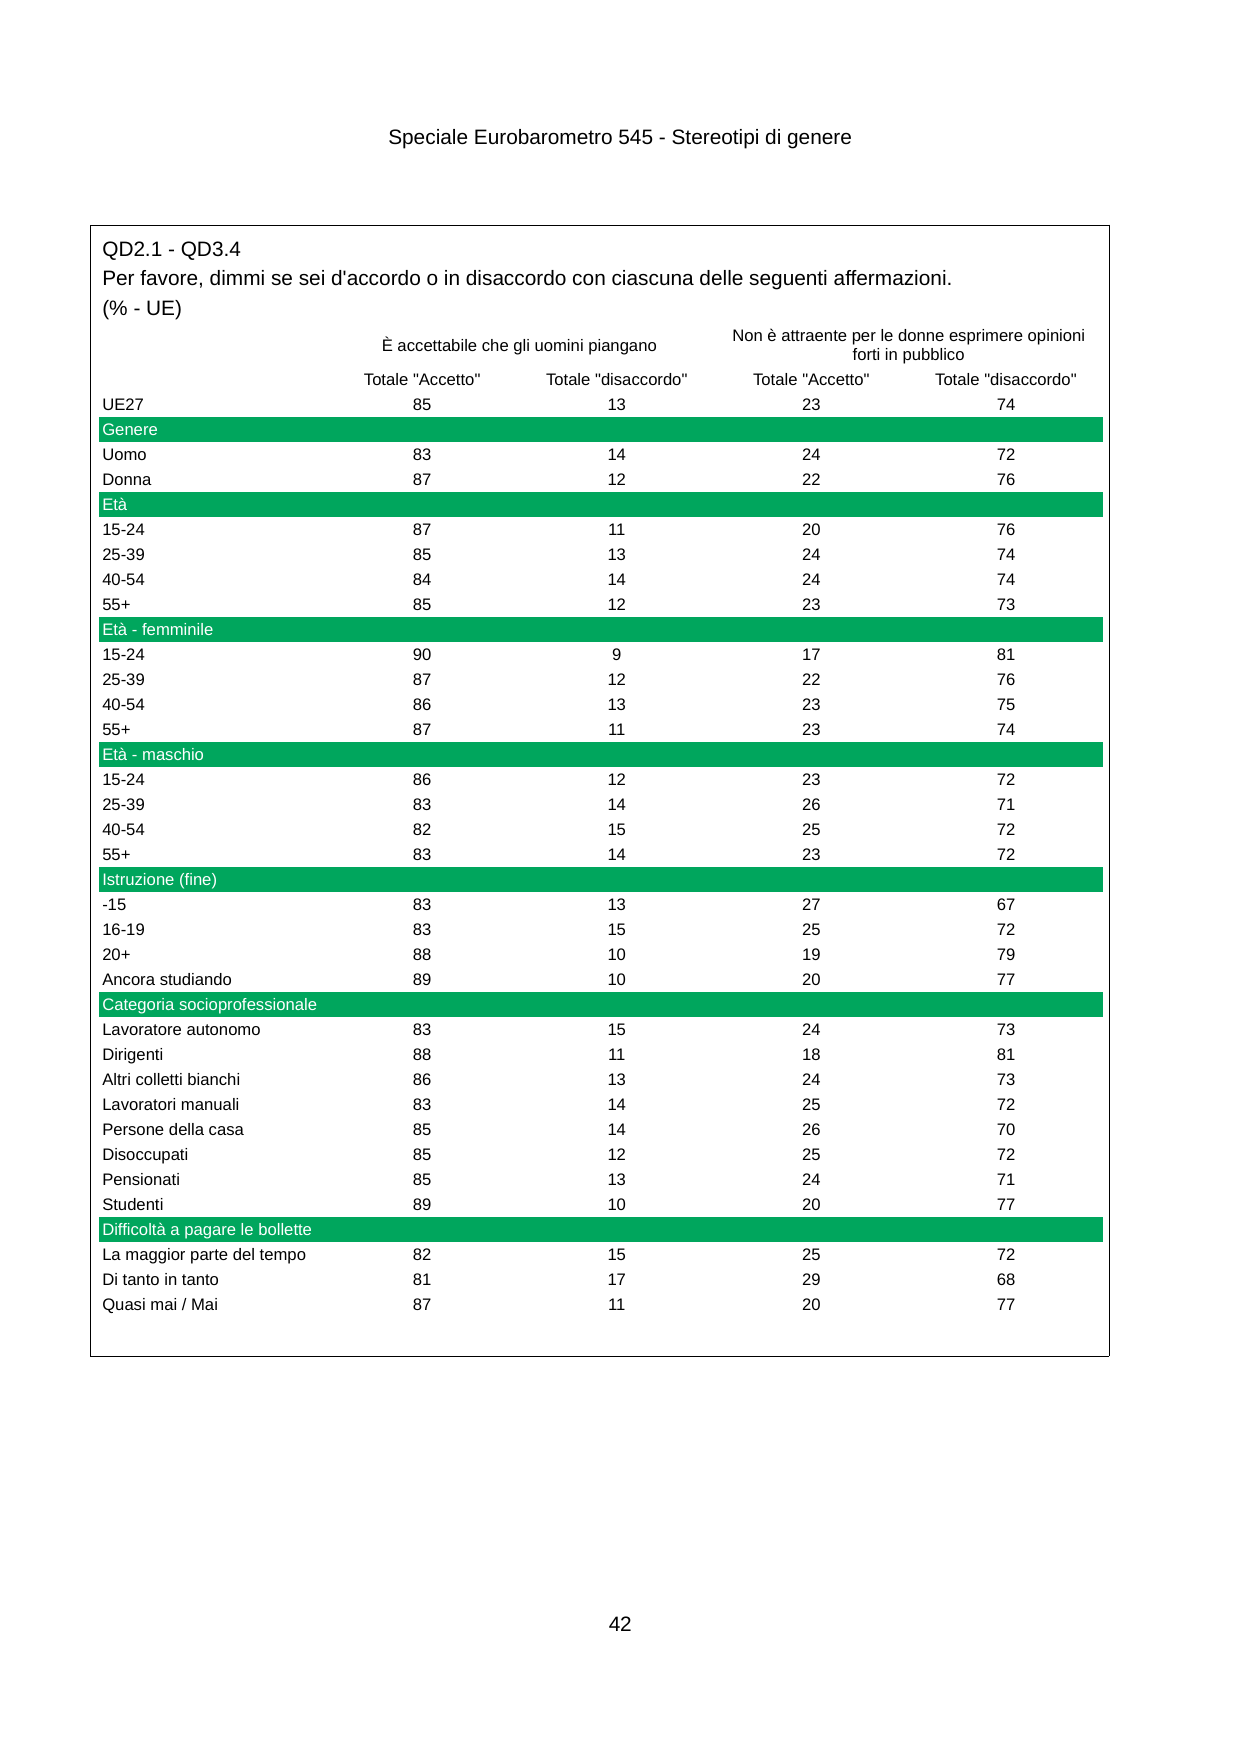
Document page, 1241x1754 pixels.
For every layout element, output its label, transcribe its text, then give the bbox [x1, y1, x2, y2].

table_cell 55+ [99, 592, 324, 617]
table_cell 24 [714, 1017, 908, 1042]
table_cell 85 [325, 592, 519, 617]
table_cell 40-54 [99, 817, 324, 842]
table_cell 11 [519, 1292, 714, 1317]
table_cell 20 [714, 1292, 908, 1317]
table_cell 24 [714, 567, 908, 592]
table_cell 72 [909, 1142, 1103, 1167]
table_cell 15-24 [99, 642, 324, 667]
table_cell 73 [909, 1017, 1103, 1042]
table_cell 55+ [99, 717, 324, 742]
table_cell Difficoltà a pagare le bollette [99, 1217, 1103, 1242]
table_cell Lavoratori manuali [99, 1092, 324, 1117]
table_cell 22 [714, 667, 908, 692]
table_cell 25-39 [99, 792, 324, 817]
table_cell 72 [909, 442, 1103, 467]
table_cell 72 [909, 1242, 1103, 1267]
table_cell 25-39 [99, 667, 324, 692]
table_cell 12 [519, 467, 714, 492]
table_cell 79 [909, 942, 1103, 967]
table_cell 76 [909, 467, 1103, 492]
table_cell Dirigenti [99, 1042, 324, 1067]
table_cell 14 [519, 567, 714, 592]
table_cell 22 [714, 467, 908, 492]
table_cell 25 [714, 1092, 908, 1117]
table_cell 15 [519, 1017, 714, 1042]
table_cell 23 [714, 692, 908, 717]
table_cell Totale "disaccordo" [519, 367, 714, 392]
table_cell 74 [909, 542, 1103, 567]
table_cell Età - femminile [99, 617, 1103, 642]
table_header QD2.1 - QD3.4 [99, 234, 1103, 263]
table_cell 71 [909, 792, 1103, 817]
table_cell 83 [325, 892, 519, 917]
table_cell 74 [909, 717, 1103, 742]
table_cell 71 [909, 1167, 1103, 1192]
table_cell 24 [714, 442, 908, 467]
table_cell 81 [909, 1042, 1103, 1067]
table_cell 67 [909, 892, 1103, 917]
table_cell Uomo [99, 442, 324, 467]
table_cell 86 [325, 767, 519, 792]
table_cell 11 [519, 517, 714, 542]
table_cell Donna [99, 467, 324, 492]
table_cell 19 [714, 942, 908, 967]
table_cell 75 [909, 692, 1103, 717]
table_cell 11 [519, 717, 714, 742]
table_cell 14 [519, 1117, 714, 1142]
table_cell 85 [325, 1167, 519, 1192]
table_cell 77 [909, 1192, 1103, 1217]
table_cell 15-24 [99, 767, 324, 792]
table_cell 9 [519, 642, 714, 667]
table_cell 23 [714, 717, 908, 742]
table_cell 10 [519, 942, 714, 967]
table_cell 40-54 [99, 567, 324, 592]
table_cell Altri colletti bianchi [99, 1067, 324, 1092]
table_cell 83 [325, 1092, 519, 1117]
table_cell 83 [325, 792, 519, 817]
table_cell Ancora studiando [99, 967, 324, 992]
table_cell 15-24 [99, 517, 324, 542]
table_cell 70 [909, 1117, 1103, 1142]
table_cell 26 [714, 792, 908, 817]
table_cell 72 [909, 842, 1103, 867]
table_cell 23 [714, 592, 908, 617]
table_cell 77 [909, 967, 1103, 992]
table_cell 17 [519, 1267, 714, 1292]
table_cell Istruzione (fine) [99, 867, 1103, 892]
table_cell 29 [714, 1267, 908, 1292]
table_cell Non è attraente per le donne esprimere opinioni forti in pubblico [714, 323, 1103, 367]
table_cell 83 [325, 1017, 519, 1042]
table_cell 15 [519, 817, 714, 842]
table_cell Età [99, 492, 1103, 517]
table_cell 86 [325, 1067, 519, 1092]
table_cell 72 [909, 1092, 1103, 1117]
table_cell 89 [325, 1192, 519, 1217]
table_cell 13 [519, 392, 714, 417]
table_cell 87 [325, 717, 519, 742]
table_cell 83 [325, 842, 519, 867]
table_cell 17 [714, 642, 908, 667]
table_cell 81 [909, 642, 1103, 667]
table_cell 25 [714, 917, 908, 942]
table_cell [99, 367, 324, 392]
table_cell 20+ [99, 942, 324, 967]
table_cell 86 [325, 692, 519, 717]
table_cell 27 [714, 892, 908, 917]
table_cell È accettabile che gli uomini piangano [325, 323, 714, 367]
table_cell -15 [99, 892, 324, 917]
table_cell 23 [714, 767, 908, 792]
table_cell 12 [519, 767, 714, 792]
table_cell 73 [909, 1067, 1103, 1092]
table_cell 89 [325, 967, 519, 992]
table_cell 25 [714, 1142, 908, 1167]
table_cell Per favore, dimmi se sei d'accordo o in disaccordo con ciascuna delle seguenti affermazioni. [99, 263, 1103, 293]
table_cell 13 [519, 692, 714, 717]
table_cell 10 [519, 1192, 714, 1217]
table_cell La maggior parte del tempo [99, 1242, 324, 1267]
table_cell 85 [325, 1117, 519, 1142]
table_cell Genere [99, 417, 1103, 442]
table_cell 14 [519, 442, 714, 467]
table_cell 76 [909, 667, 1103, 692]
table_cell 20 [714, 967, 908, 992]
table_cell 72 [909, 817, 1103, 842]
table_cell 13 [519, 1067, 714, 1092]
table_cell 82 [325, 1242, 519, 1267]
table_cell 74 [909, 567, 1103, 592]
table_cell 14 [519, 842, 714, 867]
table_cell Quasi mai / Mai [99, 1292, 324, 1317]
table_cell 88 [325, 1042, 519, 1067]
table_cell 20 [714, 517, 908, 542]
table_cell 85 [325, 1142, 519, 1167]
table_cell 81 [325, 1267, 519, 1292]
table_cell Persone della casa [99, 1117, 324, 1142]
table_cell 12 [519, 592, 714, 617]
table_cell 25-39 [99, 542, 324, 567]
table_cell 14 [519, 1092, 714, 1117]
table_cell 25 [714, 817, 908, 842]
table_cell 73 [909, 592, 1103, 617]
table_cell 72 [909, 767, 1103, 792]
table_cell (% - UE) [99, 293, 1103, 323]
table_cell 87 [325, 1292, 519, 1317]
table_cell 23 [714, 392, 908, 417]
table_cell Lavoratore autonomo [99, 1017, 324, 1042]
table_cell 55+ [99, 842, 324, 867]
table_cell 77 [909, 1292, 1103, 1317]
table_cell Totale "Accetto" [325, 367, 519, 392]
table_cell 26 [714, 1117, 908, 1142]
table_cell 18 [714, 1042, 908, 1067]
table_cell Studenti [99, 1192, 324, 1217]
table_cell Totale "Accetto" [714, 367, 908, 392]
table_cell Disoccupati [99, 1142, 324, 1167]
table_cell 90 [325, 642, 519, 667]
table_cell 76 [909, 517, 1103, 542]
table_cell 24 [714, 1167, 908, 1192]
table_cell Totale "disaccordo" [909, 367, 1103, 392]
table_cell 11 [519, 1042, 714, 1067]
table_cell Età - maschio [99, 742, 1103, 767]
table_cell 24 [714, 1067, 908, 1092]
table_cell 13 [519, 892, 714, 917]
table_cell 68 [909, 1267, 1103, 1292]
table_cell 24 [714, 542, 908, 567]
table_cell 16-19 [99, 917, 324, 942]
table_cell 87 [325, 467, 519, 492]
table_cell 85 [325, 392, 519, 417]
table_cell 14 [519, 792, 714, 817]
table_cell 72 [909, 917, 1103, 942]
table_cell 15 [519, 1242, 714, 1267]
table_cell 83 [325, 917, 519, 942]
table_cell 88 [325, 942, 519, 967]
table_cell 85 [325, 542, 519, 567]
table_cell 83 [325, 442, 519, 467]
table_cell 87 [325, 667, 519, 692]
table_cell 87 [325, 517, 519, 542]
table_cell 12 [519, 667, 714, 692]
table_cell 20 [714, 1192, 908, 1217]
table_cell 13 [519, 1167, 714, 1192]
table_cell 40-54 [99, 692, 324, 717]
table_cell 84 [325, 567, 519, 592]
table_cell 15 [519, 917, 714, 942]
table_cell UE27 [99, 392, 324, 417]
table_cell 23 [714, 842, 908, 867]
table_cell 10 [519, 967, 714, 992]
table_cell 12 [519, 1142, 714, 1167]
table_cell 82 [325, 817, 519, 842]
table_cell Di tanto in tanto [99, 1267, 324, 1292]
table_cell 13 [519, 542, 714, 567]
table_cell Categoria socioprofessionale [99, 992, 1103, 1017]
table_cell [99, 323, 324, 367]
table_cell 25 [714, 1242, 908, 1267]
table_cell 74 [909, 392, 1103, 417]
table_cell Pensionati [99, 1167, 324, 1192]
